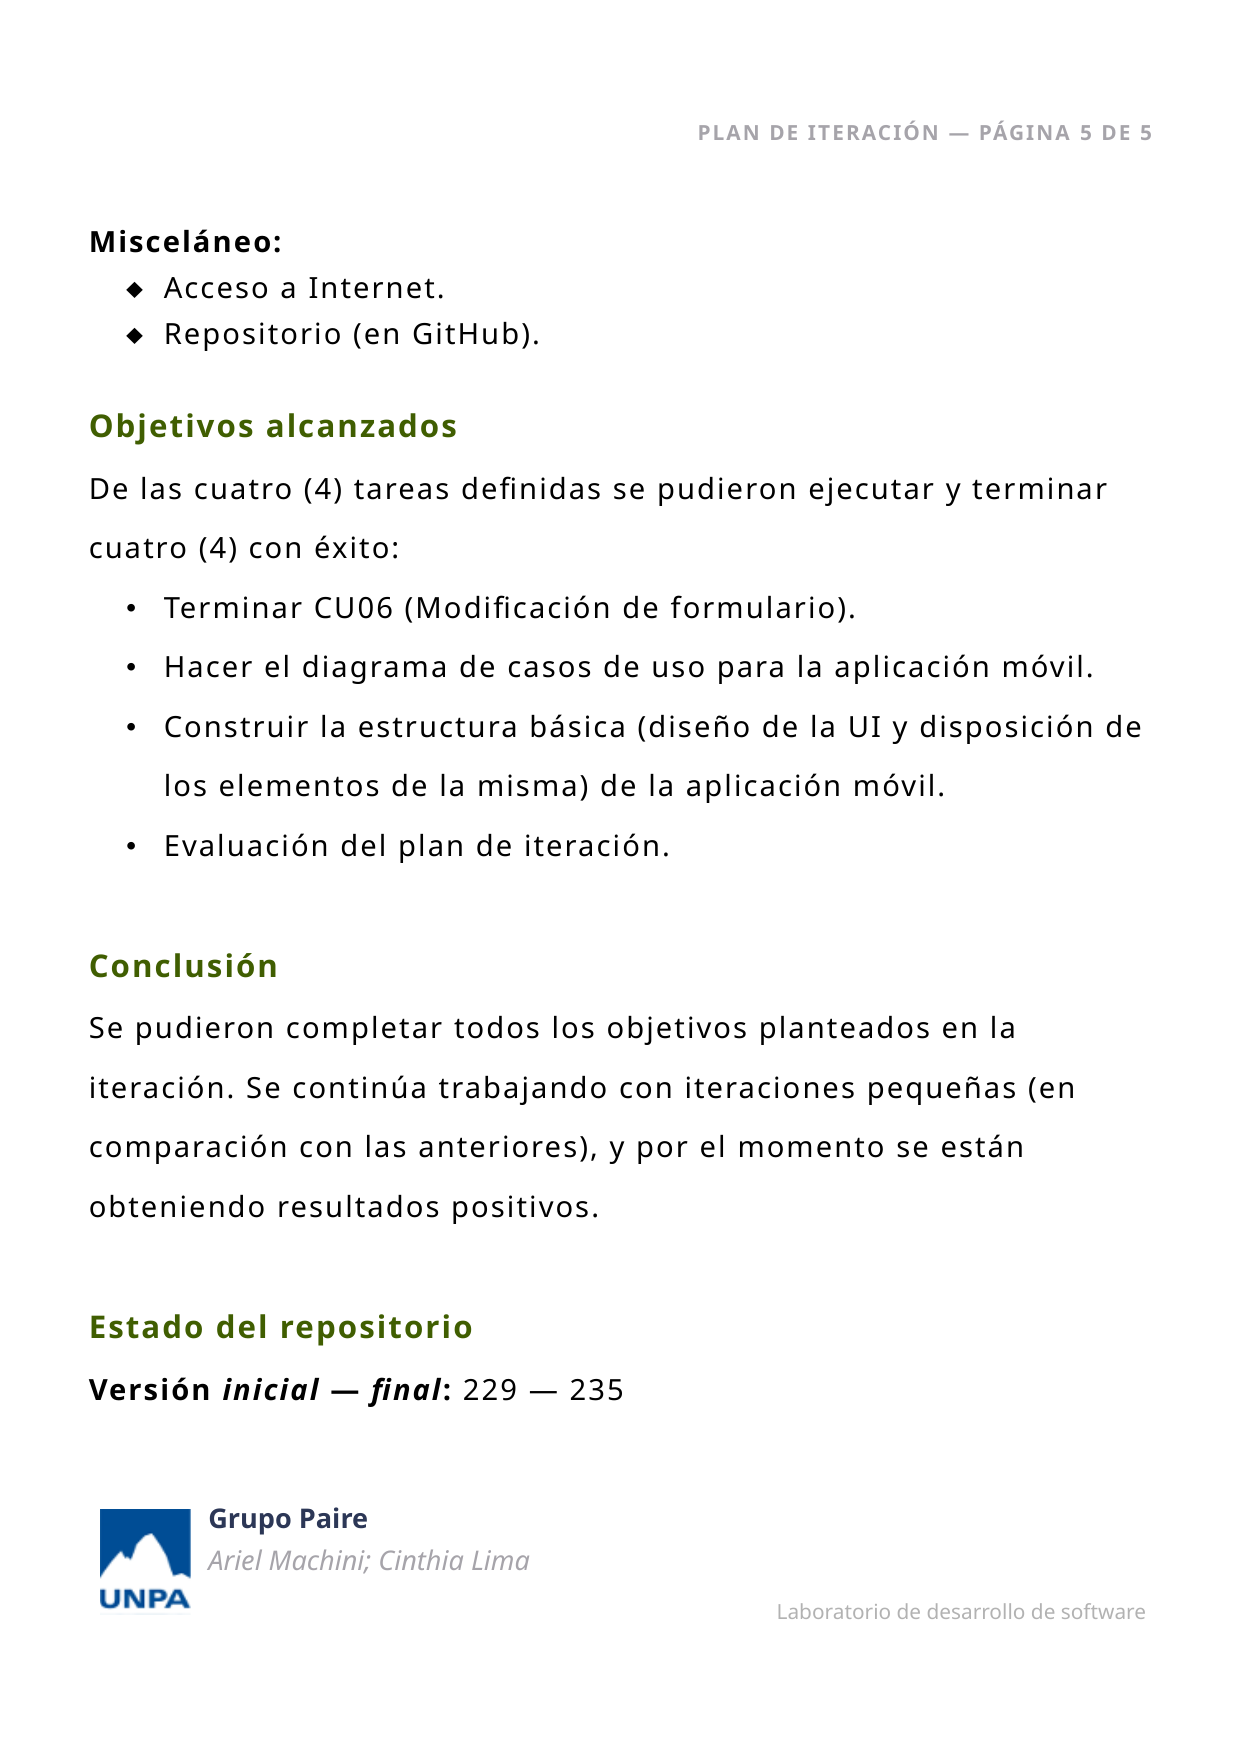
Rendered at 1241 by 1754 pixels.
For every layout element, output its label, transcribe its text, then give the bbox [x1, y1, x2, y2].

list Repositorio (en GitHub). [126, 313, 1152, 353]
text Se pudieron completar todos los objetivos planteados en la iteración. Se continúa trabajando con iteraciones pequeñas (en comparación con las anteriores), y por el momento se están obteniendo resultados positivos. [88, 1008, 1152, 1226]
list Construir la estructura básica (diseño de la UI y disposición de los elementos de la misma) de la aplicación móvil. [126, 706, 1152, 805]
text Conclusión [88, 944, 1152, 986]
text Versión inicial — final: 229 — 235 [88, 1369, 1152, 1409]
text Misceláneo: [88, 222, 1152, 261]
text De las cuatro (4) tareas definidas se pudieron ejecutar y terminar cuatro (4) con éxito: [88, 468, 1152, 567]
list Terminar CU06 (Modificación de formulario). [126, 587, 1152, 627]
text Estado del repositorio [88, 1305, 1152, 1348]
list Acceso a Internet. [126, 267, 1152, 307]
text Objetivos alcanzados [88, 404, 1152, 447]
list Hacer el diagrama de casos de uso para la aplicación móvil. [126, 646, 1152, 686]
list Evaluación del plan de iteración. [126, 825, 1152, 864]
picture [100, 1509, 191, 1615]
